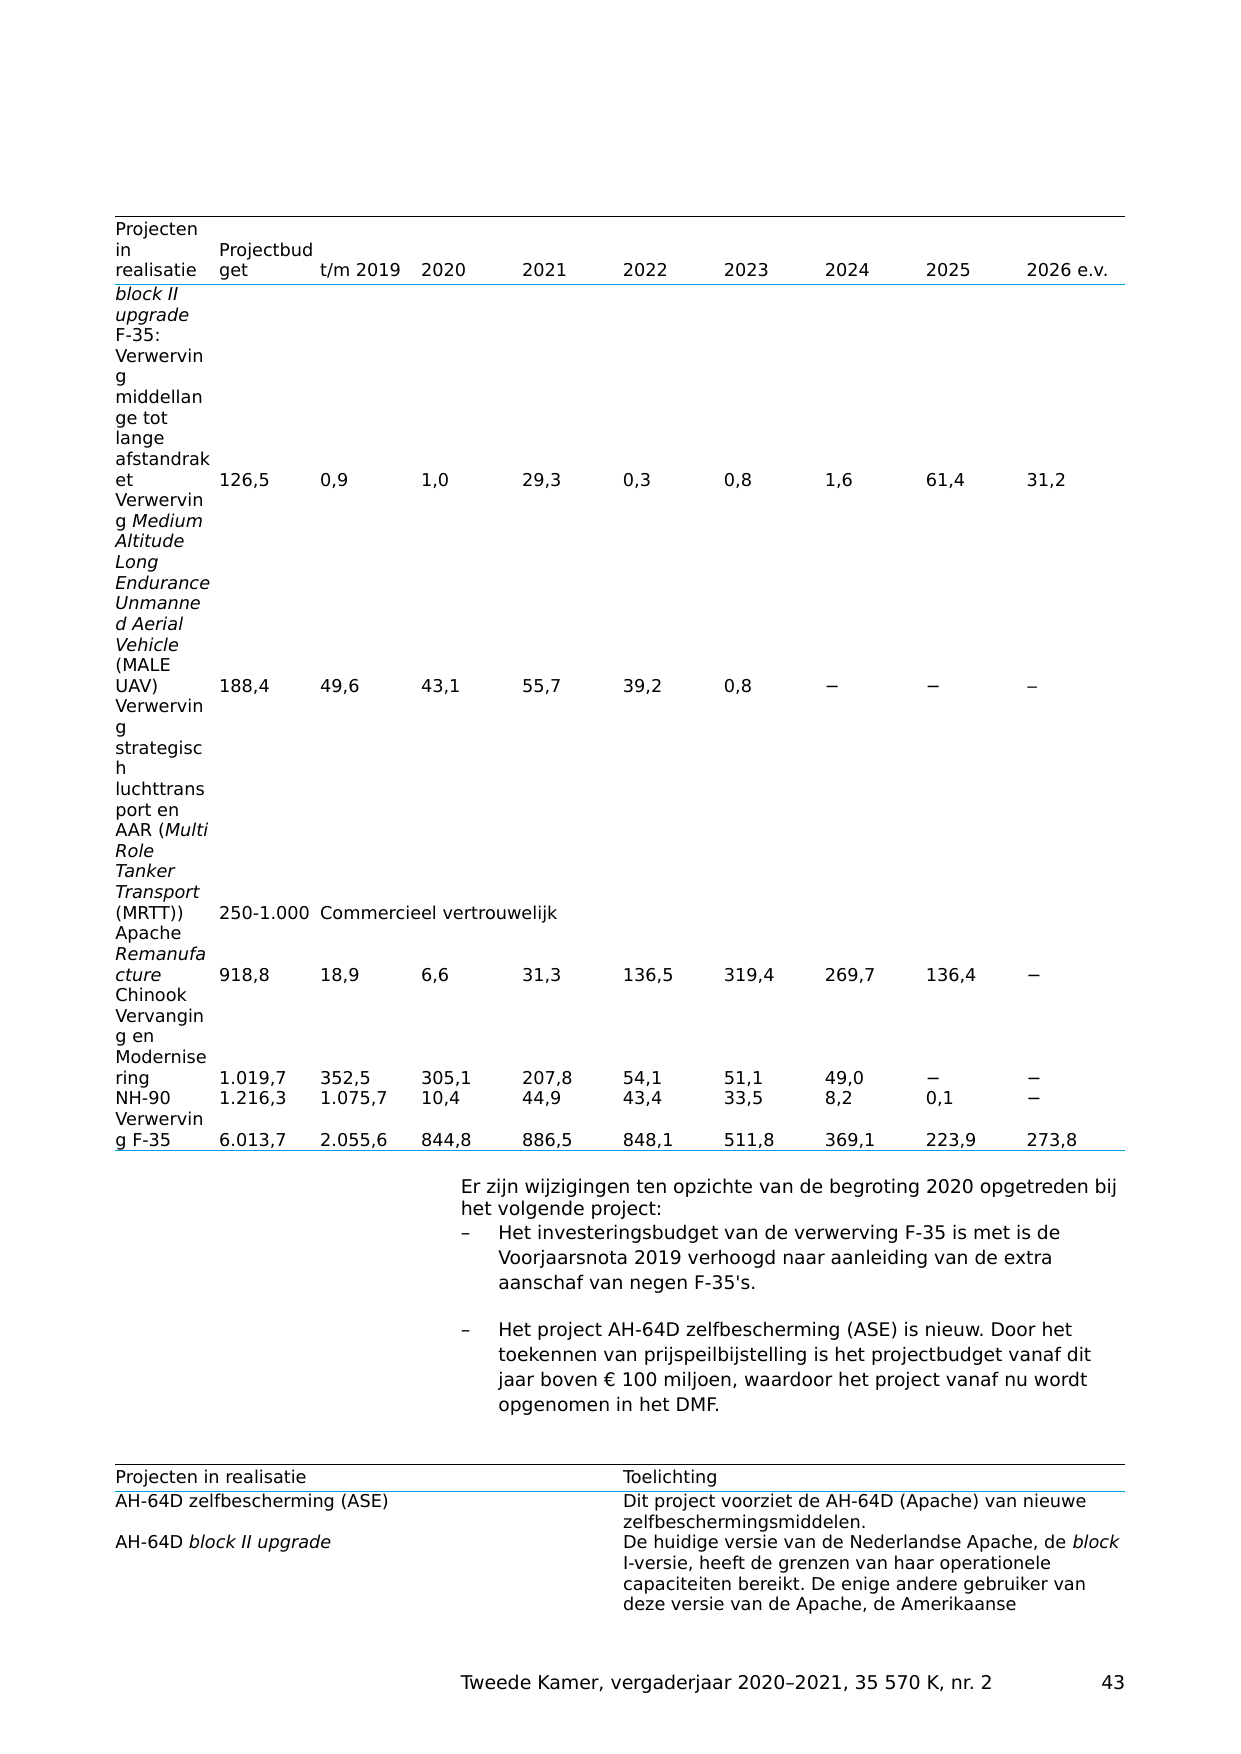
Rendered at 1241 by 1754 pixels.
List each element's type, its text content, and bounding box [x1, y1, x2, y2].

table_cell 136,5 [620, 923, 721, 985]
table_cell Verwerving F-35 [115, 1109, 216, 1150]
table_cell 1,0 [418, 325, 519, 490]
table_cell Toelichting [620, 1465, 1125, 1491]
table_cell − [923, 985, 1023, 1088]
table_cell 126,5 [216, 325, 317, 490]
table_cell 18,9 [317, 923, 418, 985]
table_cell 49,0 [822, 985, 923, 1088]
table_cell 305,1 [418, 985, 519, 1088]
text Er zijn wijzigingen ten opzichte van de begroting 2020 opgetreden bij het volgende project: [461, 1176, 1125, 1220]
table_cell 51,1 [721, 985, 822, 1088]
table_cell Commercieel vertrouwelijk [317, 696, 1125, 923]
table_cell block II upgrade [115, 285, 216, 325]
table_cell [822, 285, 923, 325]
table_cell 886,5 [519, 1109, 620, 1150]
table_cell 43,4 [620, 1088, 721, 1109]
table_cell 918,8 [216, 923, 317, 985]
table_cell De huidige versie van de Nederlandse Apache, de block I-versie, heeft de grenzen van haar operationele capaciteiten bereikt. De enige andere gebruiker van deze versie van de Apache, de Amerikaanse [620, 1533, 1125, 1615]
table_cell 1.216,3 [216, 1088, 317, 1109]
table_cell 31,3 [519, 923, 620, 985]
table_cell − [1024, 923, 1125, 985]
table_cell [317, 285, 418, 325]
table_cell 188,4 [216, 490, 317, 696]
table_cell 0,3 [620, 325, 721, 490]
table_cell 55,7 [519, 490, 620, 696]
table_cell 44,9 [519, 1088, 620, 1109]
table_cell Projectbudget [216, 217, 317, 284]
table_cell 0,8 [721, 490, 822, 696]
table_cell 49,6 [317, 490, 418, 696]
table_cell AH-64D block II upgrade [115, 1533, 620, 1615]
table_cell 61,4 [923, 325, 1023, 490]
table_cell − [1024, 985, 1125, 1088]
table_cell ‒ [1024, 490, 1125, 696]
table_cell 29,3 [519, 325, 620, 490]
table_cell [1024, 285, 1125, 325]
table_cell 2021 [519, 217, 620, 284]
table_cell 2020 [418, 217, 519, 284]
table_cell Dit project voorziet de AH-64D (Apache) van nieuwe zelfbeschermingsmiddelen. [620, 1492, 1125, 1532]
table_cell Projecten in realisatie [115, 217, 216, 284]
table_cell F-35: Verwerving middellange tot lange afstandraket [115, 325, 216, 490]
table_cell 1.019,7 [216, 985, 317, 1088]
table_cell [418, 285, 519, 325]
table_cell 6,6 [418, 923, 519, 985]
list Het project AH-64D zelfbescherming (ASE) is nieuw. Door het toekennen van prijspeilbijstelling is het projectbudget vanaf dit jaar boven € 100 miljoen, waardoor het project vanaf nu wordt opgenomen in het DMF. [461, 1317, 1125, 1417]
table_cell 2022 [620, 217, 721, 284]
table_cell 43,1 [418, 490, 519, 696]
table_cell NH-90 [115, 1088, 216, 1109]
table_cell 39,2 [620, 490, 721, 696]
table_cell [923, 285, 1023, 325]
table_cell 31,2 [1024, 325, 1125, 490]
table_cell 6.013,7 [216, 1109, 317, 1150]
table_cell [216, 285, 317, 325]
table_cell 0,9 [317, 325, 418, 490]
table_cell t/m 2019 [317, 217, 418, 284]
table_cell 10,4 [418, 1088, 519, 1109]
table_cell 2.055,6 [317, 1109, 418, 1150]
table_cell 319,4 [721, 923, 822, 985]
table_cell − [1024, 1088, 1125, 1109]
table_cell 269,7 [822, 923, 923, 985]
table_cell [519, 285, 620, 325]
table_cell Apache Remanufacture [115, 923, 216, 985]
table_header Projecten in realisatiefase (in miljoenen euro) [115, 191, 1125, 216]
table_cell − [923, 490, 1023, 696]
table_cell Projecten in realisatie [115, 1465, 620, 1491]
table_cell 369,1 [822, 1109, 923, 1150]
table_header Toelichting projecten in realisatiefase [115, 1439, 1125, 1464]
table_cell 844,8 [418, 1109, 519, 1150]
table_cell 2025 [923, 217, 1023, 284]
table_cell AH-64D zelfbescherming (ASE) [115, 1492, 620, 1532]
table_cell 1.075,7 [317, 1088, 418, 1109]
table_cell 8,2 [822, 1088, 923, 1109]
table_cell 207,8 [519, 985, 620, 1088]
table_cell Chinook Vervanging en Modernisering [115, 985, 216, 1088]
list Het investeringsbudget van de verwerving F-35 is met is de Voorjaarsnota 2019 verhoogd naar aanleiding van de extra aanschaf van negen F-35's. [461, 1220, 1125, 1295]
table_cell 54,1 [620, 985, 721, 1088]
table_cell Verwerving Medium Altitude Long Endurance Unmanned Aerial Vehicle (MALE UAV) [115, 490, 216, 696]
table_cell − [822, 490, 923, 696]
table_cell 33,5 [721, 1088, 822, 1109]
table_cell 848,1 [620, 1109, 721, 1150]
table_cell 352,5 [317, 985, 418, 1088]
table_cell 250-1.000 [216, 696, 317, 923]
table_cell 1,6 [822, 325, 923, 490]
table_cell 2026 e.v. [1024, 217, 1125, 284]
table_cell 0,1 [923, 1088, 1023, 1109]
table_cell [721, 285, 822, 325]
table_cell 223,9 [923, 1109, 1023, 1150]
table_cell [620, 285, 721, 325]
table_cell 2023 [721, 217, 822, 284]
table_cell 511,8 [721, 1109, 822, 1150]
table_cell 136,4 [923, 923, 1023, 985]
table_cell 0,8 [721, 325, 822, 490]
table_cell 273,8 [1024, 1109, 1125, 1150]
table_cell Verwerving strategisch luchttransport en AAR (Multi Role Tanker Transport (MRTT)) [115, 696, 216, 923]
table_cell 2024 [822, 217, 923, 284]
